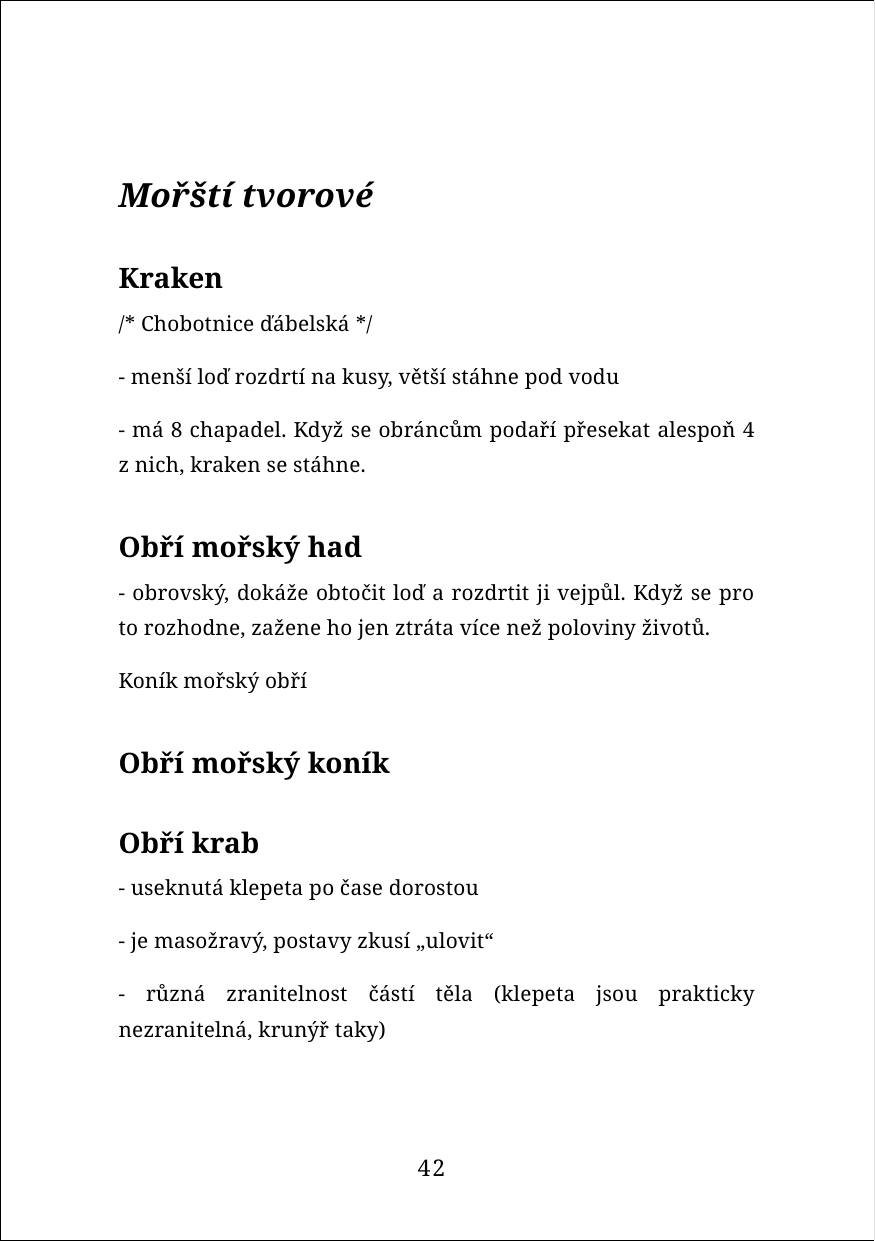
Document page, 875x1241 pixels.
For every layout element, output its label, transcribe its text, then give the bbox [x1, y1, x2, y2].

text - obrovský, dokáže obtočit loď a rozdrtit ji vejpůl. Když se pro to rozhodne, zažene ho jen ztráta více než poloviny životů. [118, 578, 756, 642]
subtitle Kraken [118, 258, 756, 297]
text - menší loď rozdrtí na kusy, větší stáhne pod vodu [118, 362, 756, 390]
subtitle Mořští tvorové [118, 172, 756, 217]
text - je masožravý, postavy zkusí „ulovit“ [118, 926, 756, 955]
text Koník mořský obří [118, 666, 756, 695]
text - má 8 chapadel. Když se obráncům podaří přesekat alespoň 4 z nich, kraken se stáhne. [118, 415, 756, 479]
text - useknutá klepeta po čase dorostou [118, 873, 756, 901]
subtitle Obří mořský had [118, 527, 756, 566]
subtitle Obří mořský koník [118, 743, 756, 782]
text - různá zranitelnost částí těla (klepeta jsou prakticky nezranitelná, krunýř taky) [118, 979, 756, 1043]
subtitle Obří krab [118, 823, 756, 861]
text /* Chobotnice ďábelská */ [118, 309, 756, 337]
